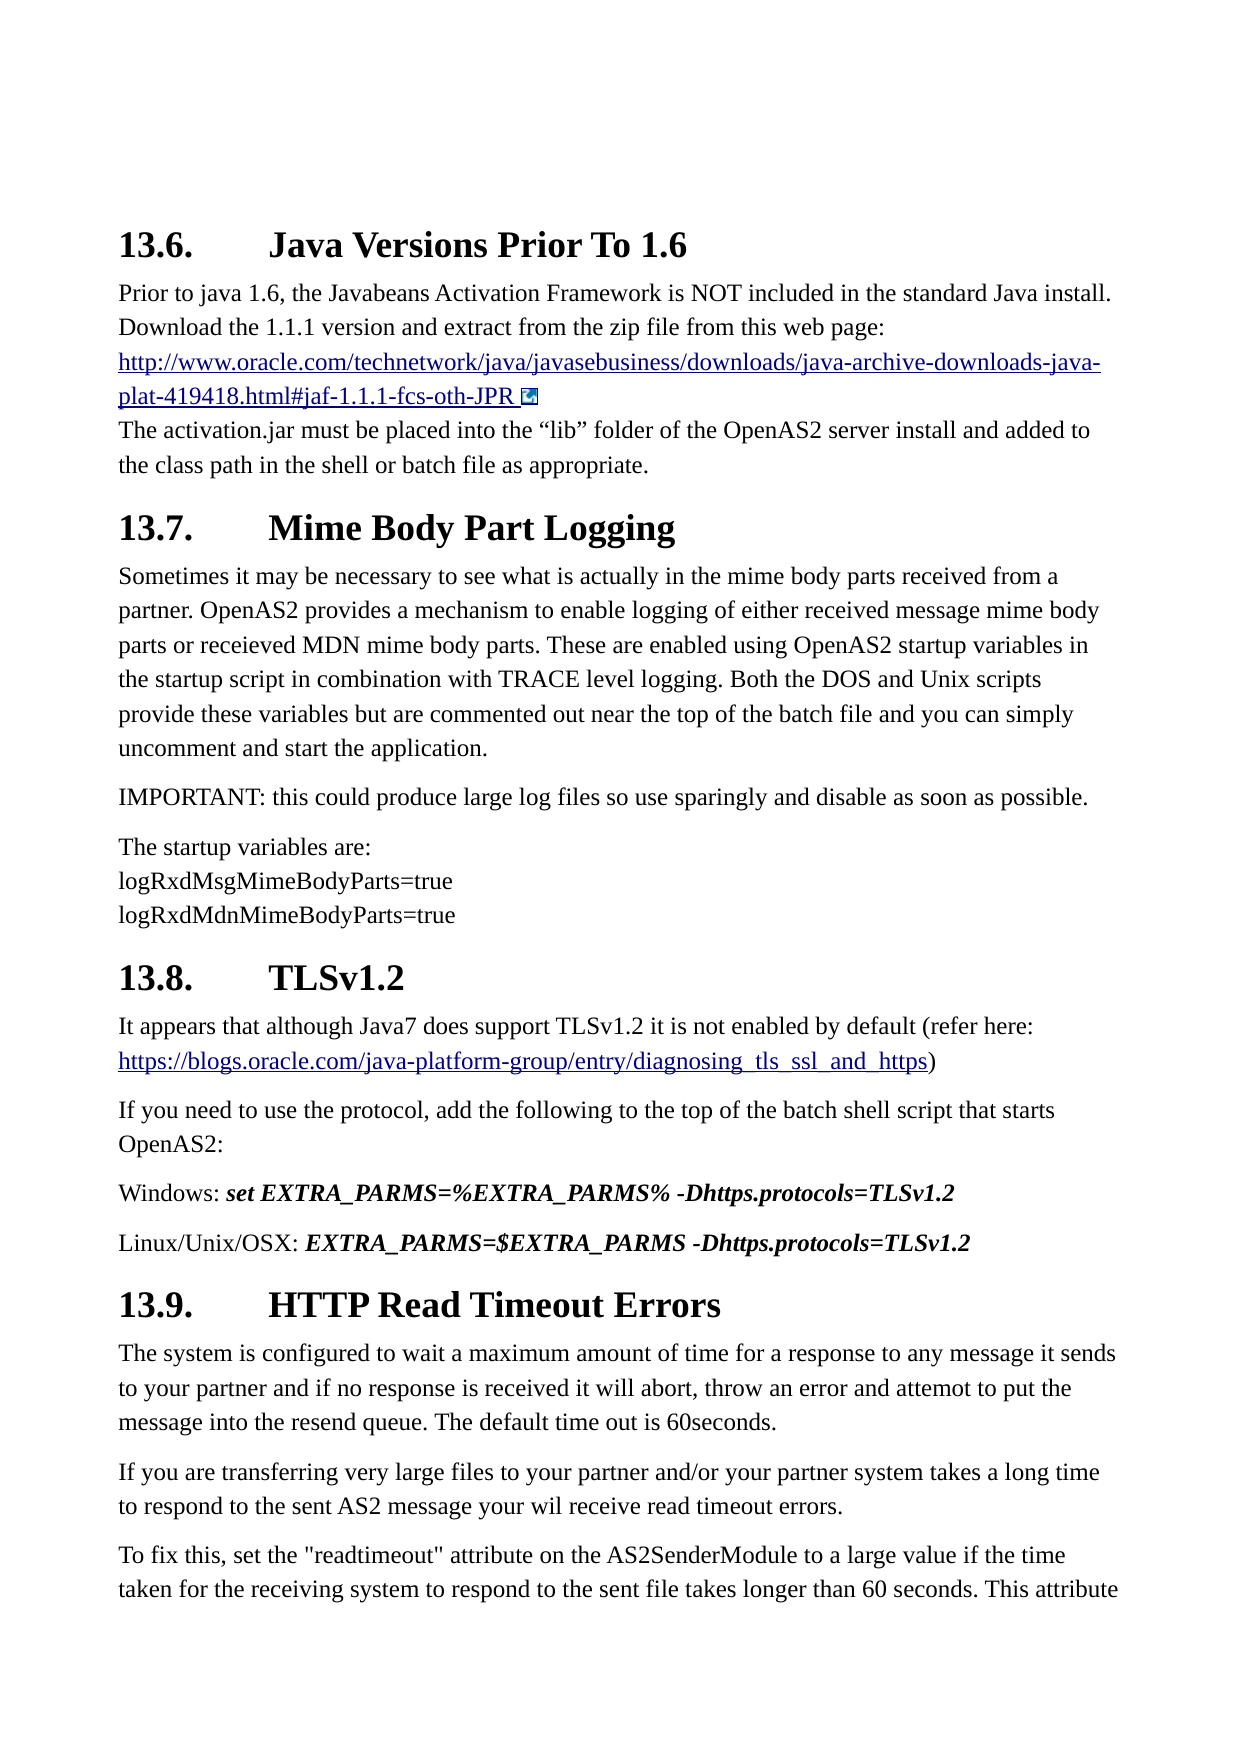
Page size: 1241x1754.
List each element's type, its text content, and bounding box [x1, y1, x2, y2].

text If you are transferring very large files to your partner and/or your partner system takes a long time to respond to the sent AS2 message your wil receive read timeout errors. [118, 1457, 1122, 1520]
text IMPORTANT: this could produce large log files so use sparingly and disable as soon as possible. [118, 782, 1122, 811]
text It appears that although Java7 does support TLSv1.2 it is not enabled by default (refer here: https://blogs.oracle.com/java-platform-group/entry/diagnosing_tls_ssl_and_https) [118, 1011, 1122, 1075]
text The startup variables are: logRxdMsgMimeBodyParts=true logRxdMdnMimeBodyParts=true [118, 832, 1122, 929]
subtitle Mime Body Part Logging [118, 505, 1122, 548]
text Linux/Unix/OSX: EXTRA_PARMS=$EXTRA_PARMS -Dhttps.protocols=TLSv1.2 [118, 1228, 1122, 1256]
text If you need to use the protocol, add the following to the top of the batch shell script that starts OpenAS2: [118, 1095, 1122, 1158]
text Prior to java 1.6, the Javabeans Activation Framework is NOT included in the standard Java install. Download the 1.1.1 version and extract from the zip file from this web page: http://www.oracle.com/technetwork/java/javasebusiness/downloads/java-archive-downloads-java-plat-419418.html#jaf-1.1.1-fcs-oth-JPR The activation.jar must be placed into the “lib” folder of the OpenAS2 server install and added to the class path in the shell or batch file as appropriate. [118, 278, 1122, 479]
text Sometimes it may be necessary to see what is actually in the mime body parts received from a partner. OpenAS2 provides a mechanism to enable logging of either received message mime body parts or receieved MDN mime body parts. These are enabled using OpenAS2 startup variables in the startup script in combination with TRACE level logging. Both the DOS and Unix scripts provide these variables but are commented out near the top of the batch file and you can simply uncomment and start the application. [118, 561, 1122, 762]
subtitle Java Versions Prior To 1.6 [118, 222, 1122, 265]
picture [522, 389, 537, 403]
text To fix this, set the "readtimeout" attribute on the AS2SenderModule to a large value if the time taken for the receiving system to respond to the sent file takes longer than 60 seconds. This attribute [118, 1540, 1122, 1603]
text The system is configured to wait a maximum amount of time for a response to any message it sends to your partner and if no response is received it will abort, throw an error and attemot to put the message into the resend queue. The default time out is 60seconds. [118, 1338, 1122, 1436]
subtitle HTTP Read Timeout Errors [118, 1283, 1122, 1326]
subtitle TLSv1.2 [118, 956, 1122, 999]
text Windows: set EXTRA_PARMS=%EXTRA_PARMS% -Dhttps.protocols=TLSv1.2 [118, 1178, 1122, 1207]
